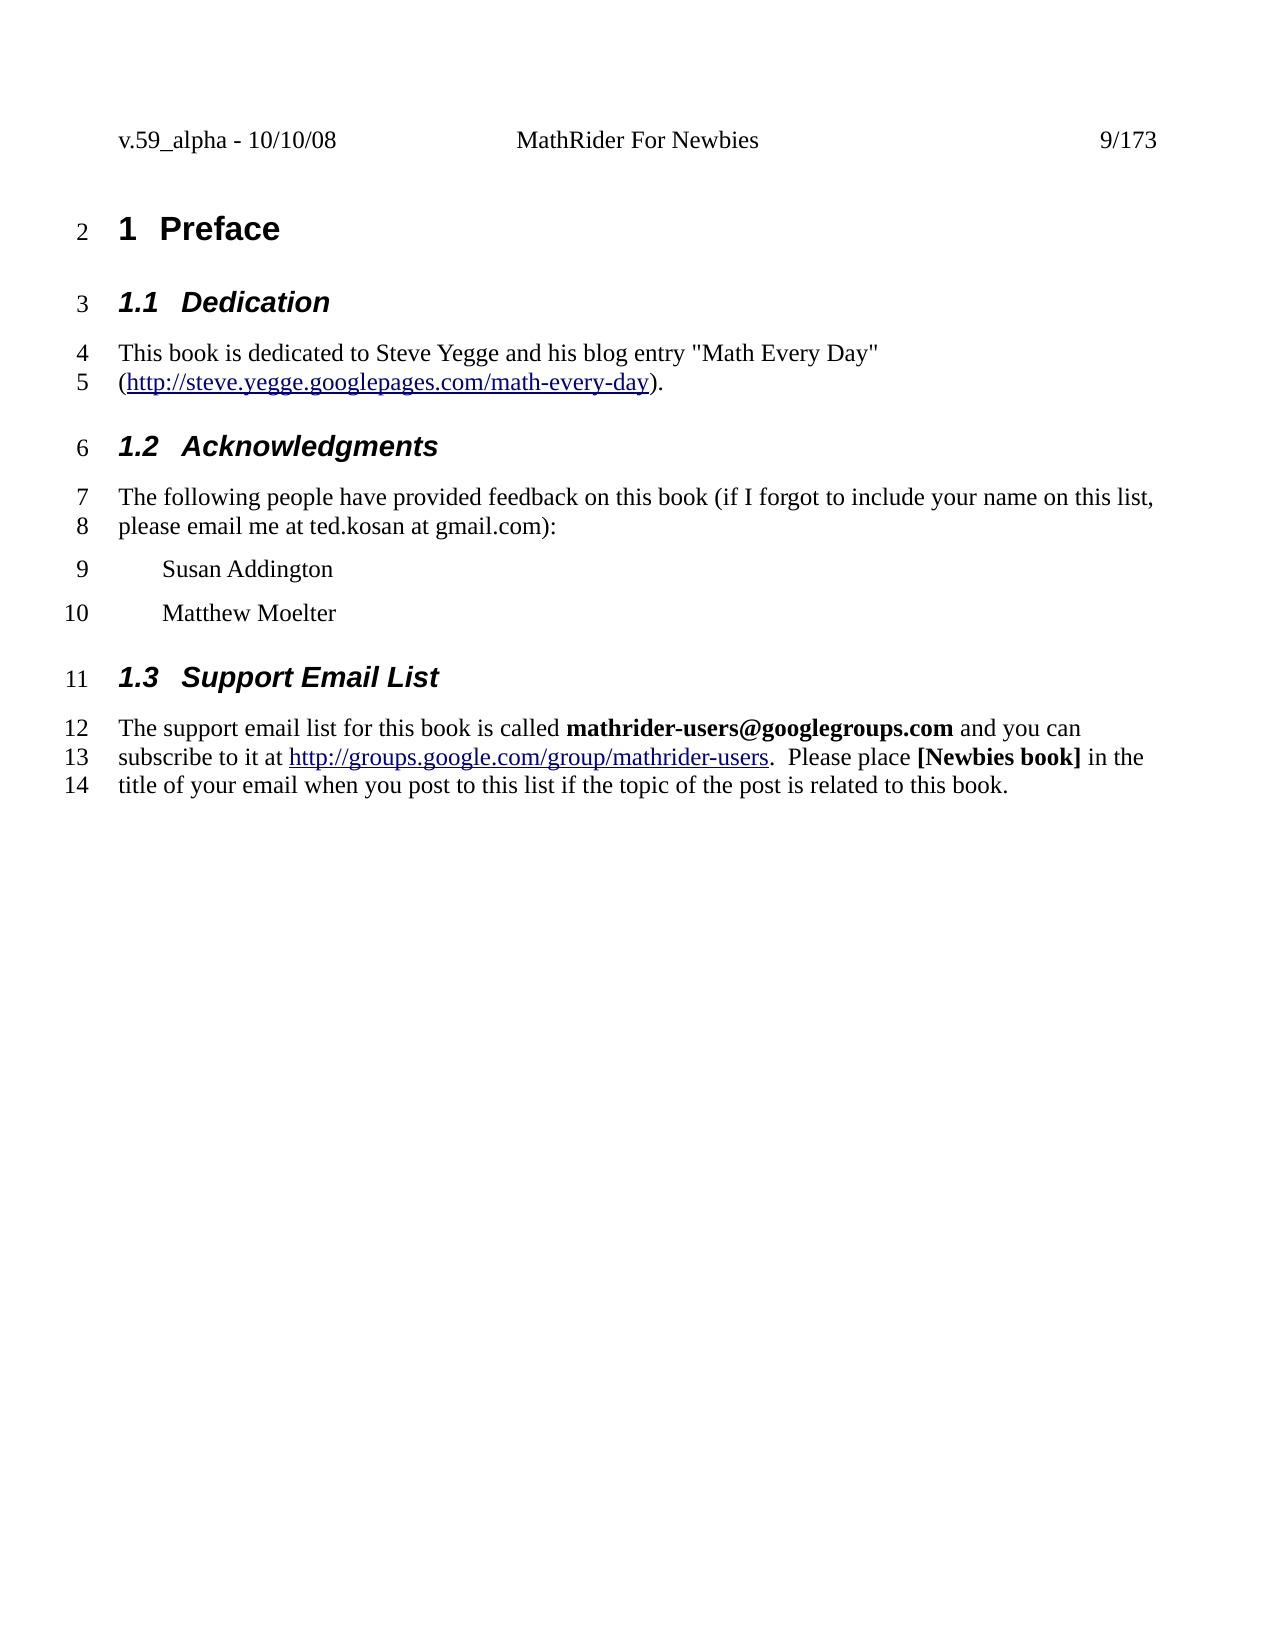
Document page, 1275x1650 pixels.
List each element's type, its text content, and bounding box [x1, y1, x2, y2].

subtitle Acknowledgments [118, 428, 1157, 462]
subtitle Dedication [118, 285, 1157, 318]
subtitle Preface [118, 209, 1157, 247]
text This book is dedicated to Steve Yegge and his blog entry "Math Every Day" (http://steve.yegge.googlepages.com/math-every-day). [118, 338, 1157, 396]
text Matthew Moelter [162, 598, 1157, 627]
text The support email list for this book is called mathrider-users@googlegroups.com and you can subscribe to it at http://groups.google.com/group/mathrider-users. Please place [Newbies book] in the title of your email when you post to this list if the topic of the post is related to this book. [118, 713, 1157, 799]
subtitle Support Email List [118, 659, 1157, 693]
text Susan Addington [162, 554, 1157, 583]
text The following people have provided feedback on this book (if I forgot to include your name on this list, please email me at ted.kosan at gmail.com): [118, 482, 1157, 539]
